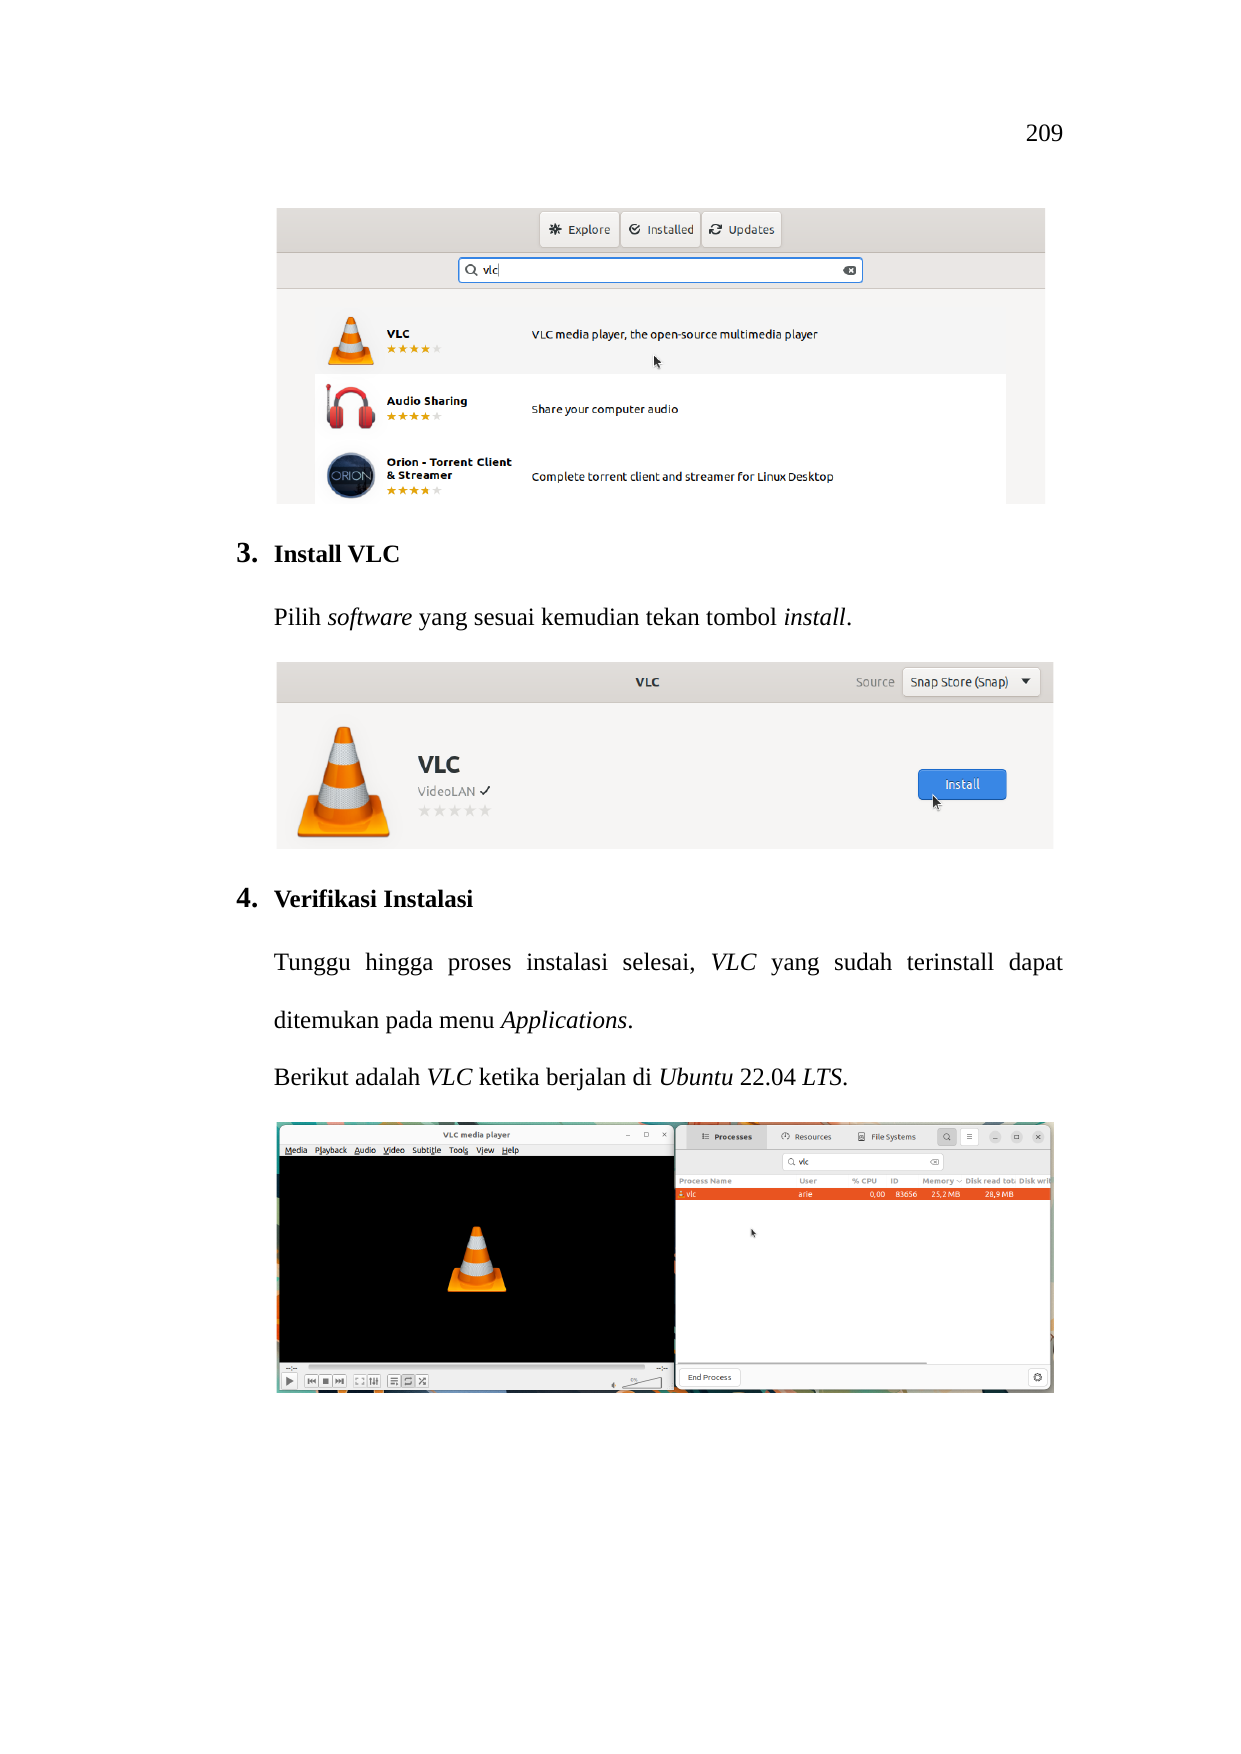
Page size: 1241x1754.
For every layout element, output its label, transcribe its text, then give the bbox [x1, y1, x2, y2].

picture [276, 1122, 1054, 1393]
list Tunggu hingga proses instalasi selesai, VLC yang sudah terinstall dapat ditemukan pada menu Applications. [236, 947, 1063, 1033]
list Pilih software yang sesuai kemudian tekan tombol install. [236, 602, 1063, 631]
list Berikut adalah VLC ketika berjalan di Ubuntu 22.04 LTS. [236, 1062, 1063, 1091]
list Install VLC [236, 535, 1063, 569]
picture [276, 208, 1046, 504]
list Verifikasi Instalasi [236, 880, 1063, 914]
picture [276, 662, 1054, 849]
